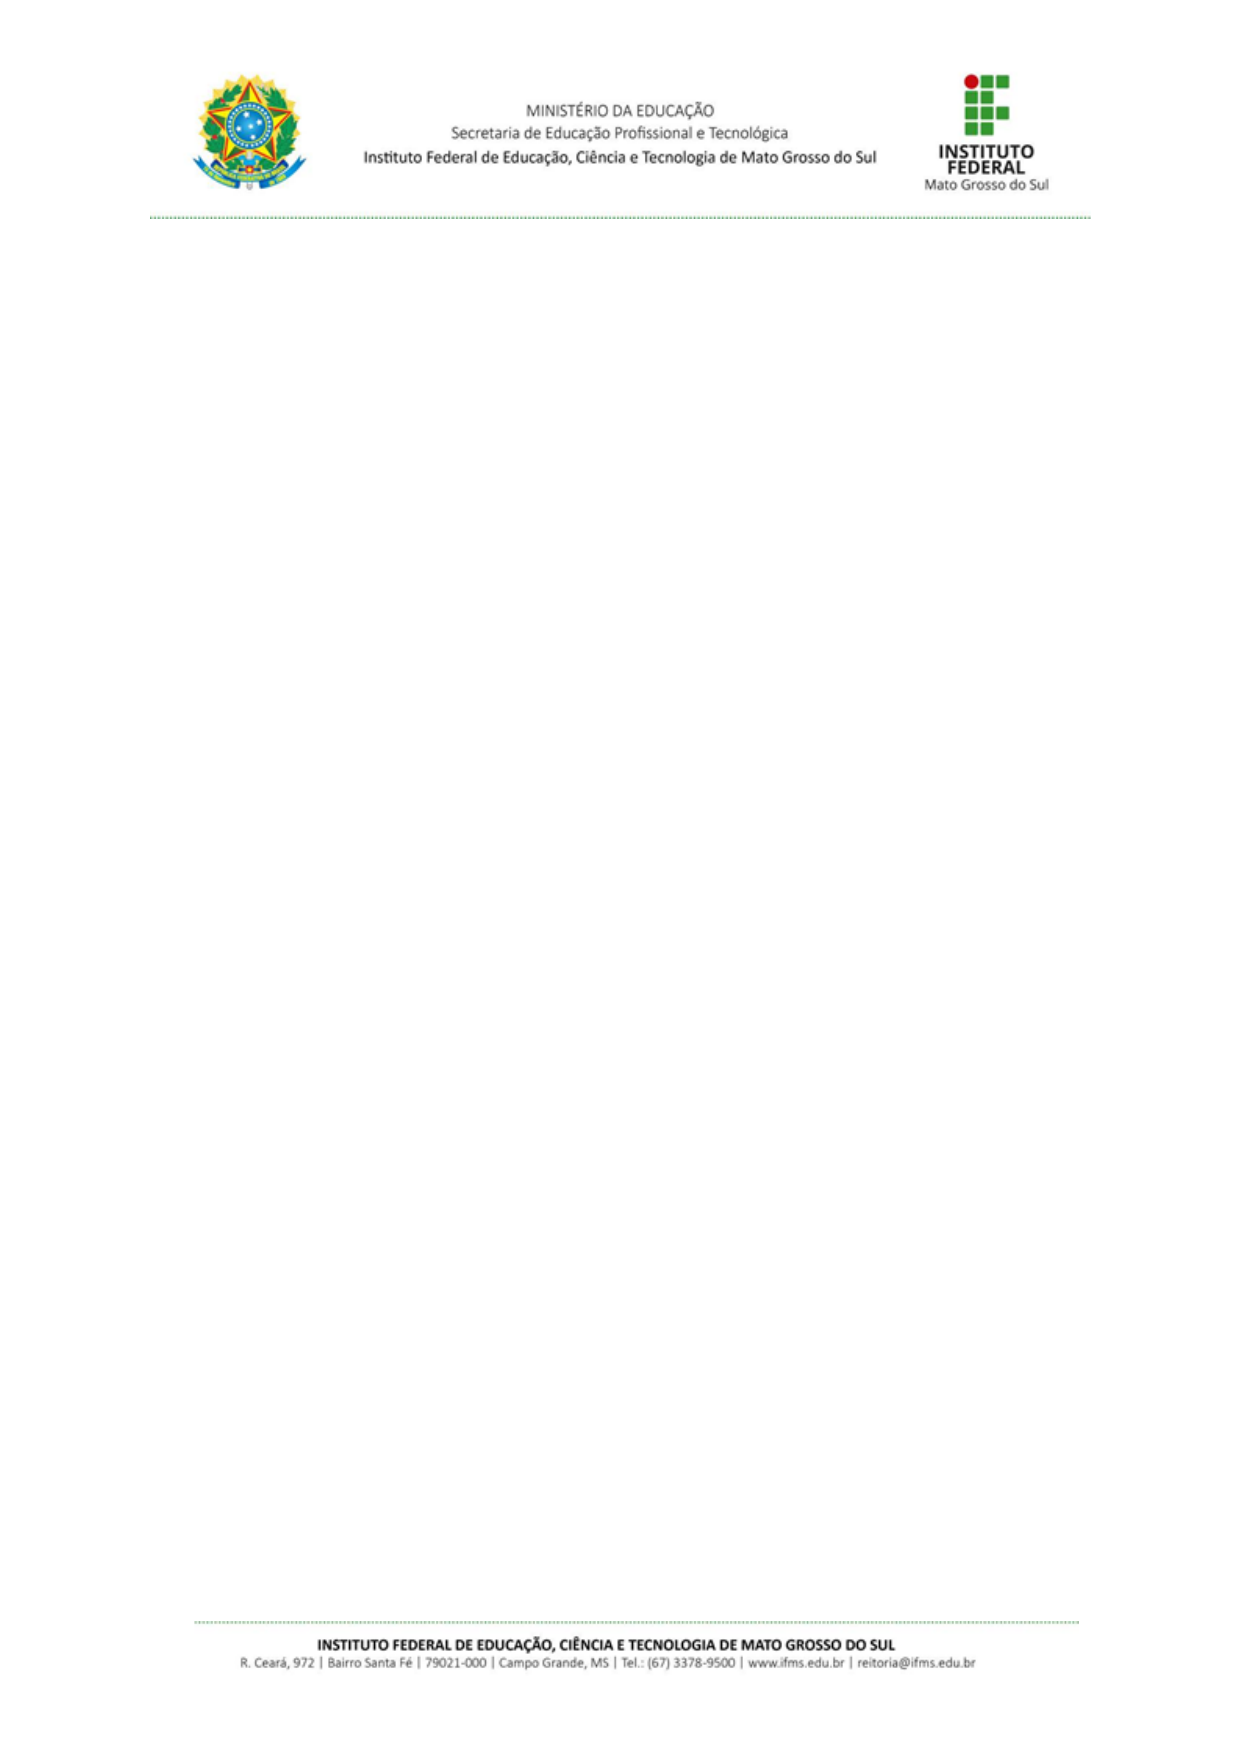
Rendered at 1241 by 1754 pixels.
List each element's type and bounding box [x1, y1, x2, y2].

picture [194, 1621, 1069, 1679]
picture [150, 62, 1091, 219]
